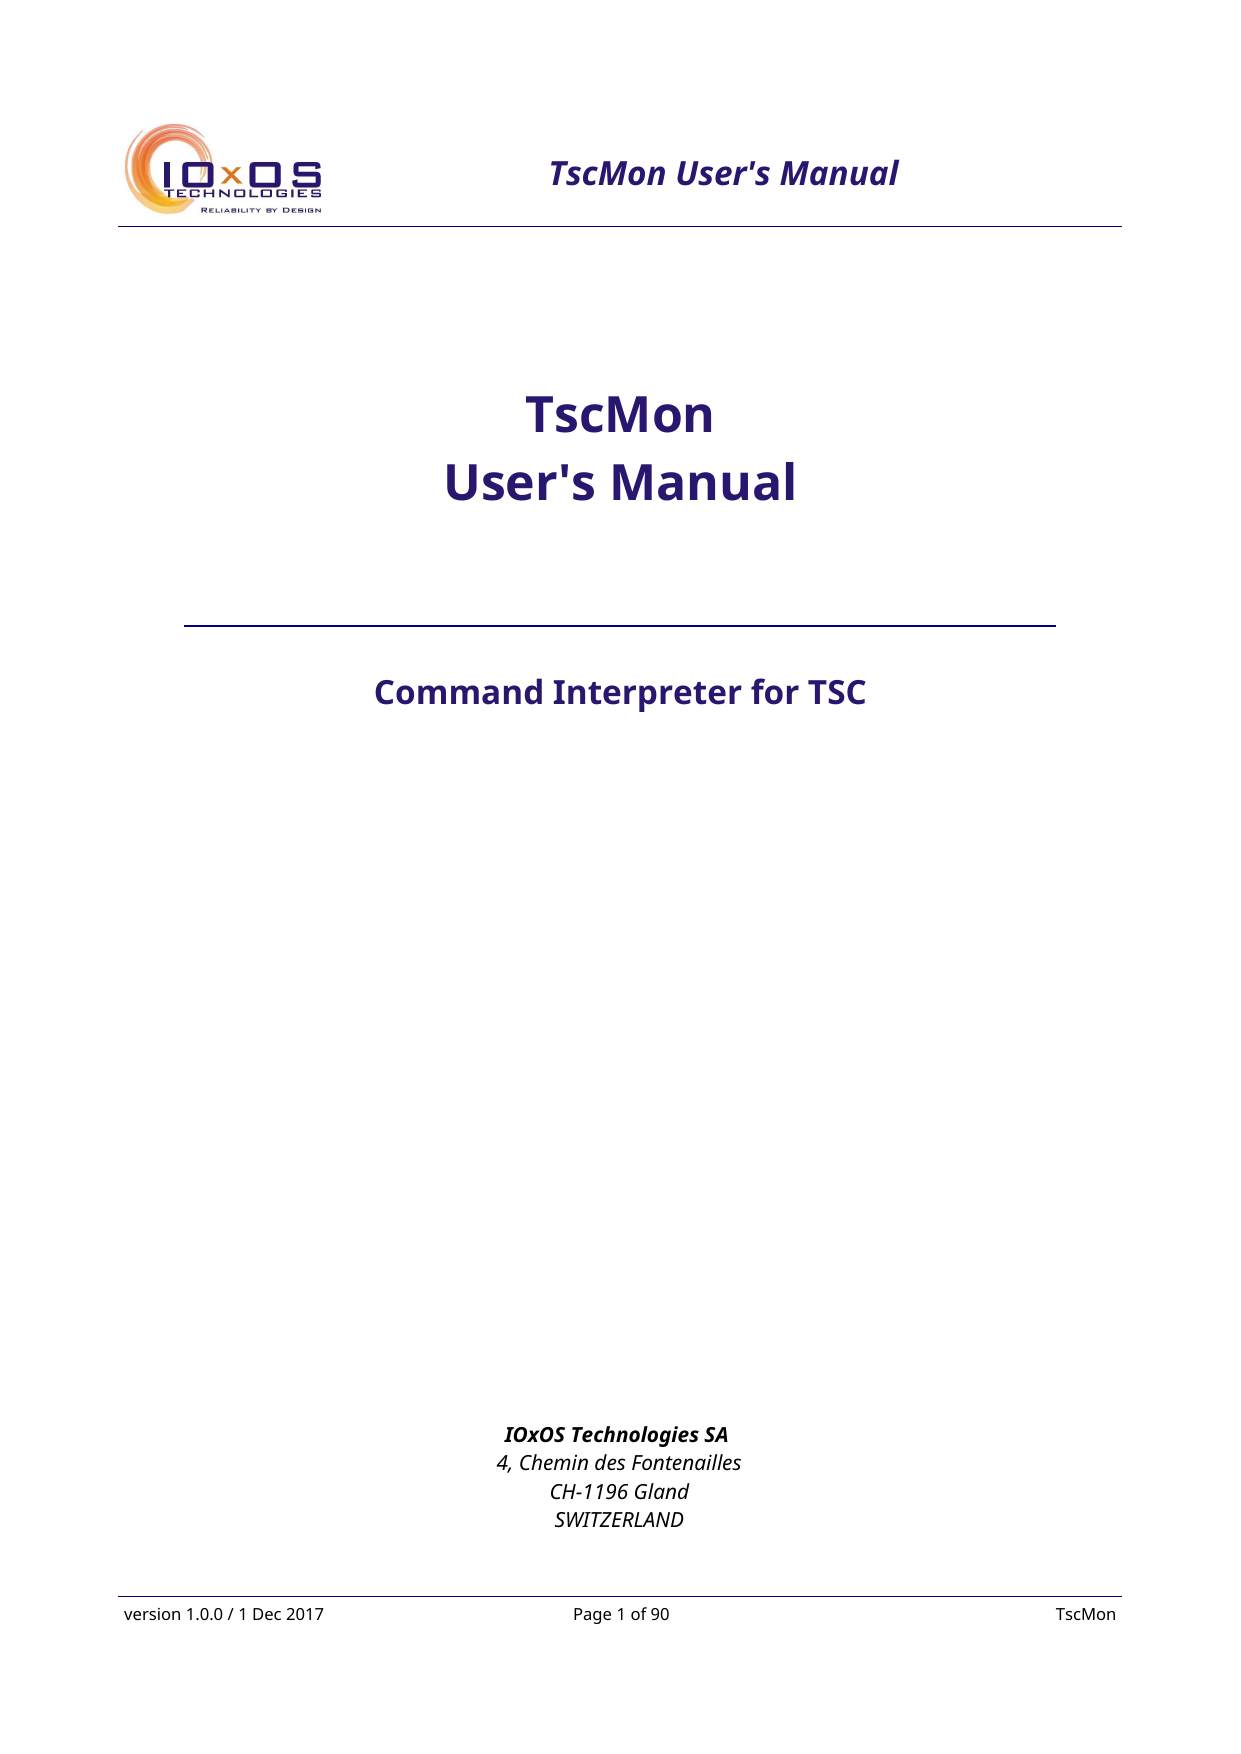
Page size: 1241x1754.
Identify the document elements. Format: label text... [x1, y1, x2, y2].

table_cell IOxOS Technologies SA 4, Chemin des Fontenailles CH-1196 Gland SWITZERLAND [119, 1414, 1122, 1539]
picture [123, 123, 323, 217]
table_header TscMon User's Manual [119, 261, 1122, 589]
table_cell [119, 1138, 1122, 1414]
table_cell Command Interpreter for TSC [119, 663, 1122, 1138]
table_cell [119, 628, 1122, 663]
table_cell [119, 589, 1122, 624]
